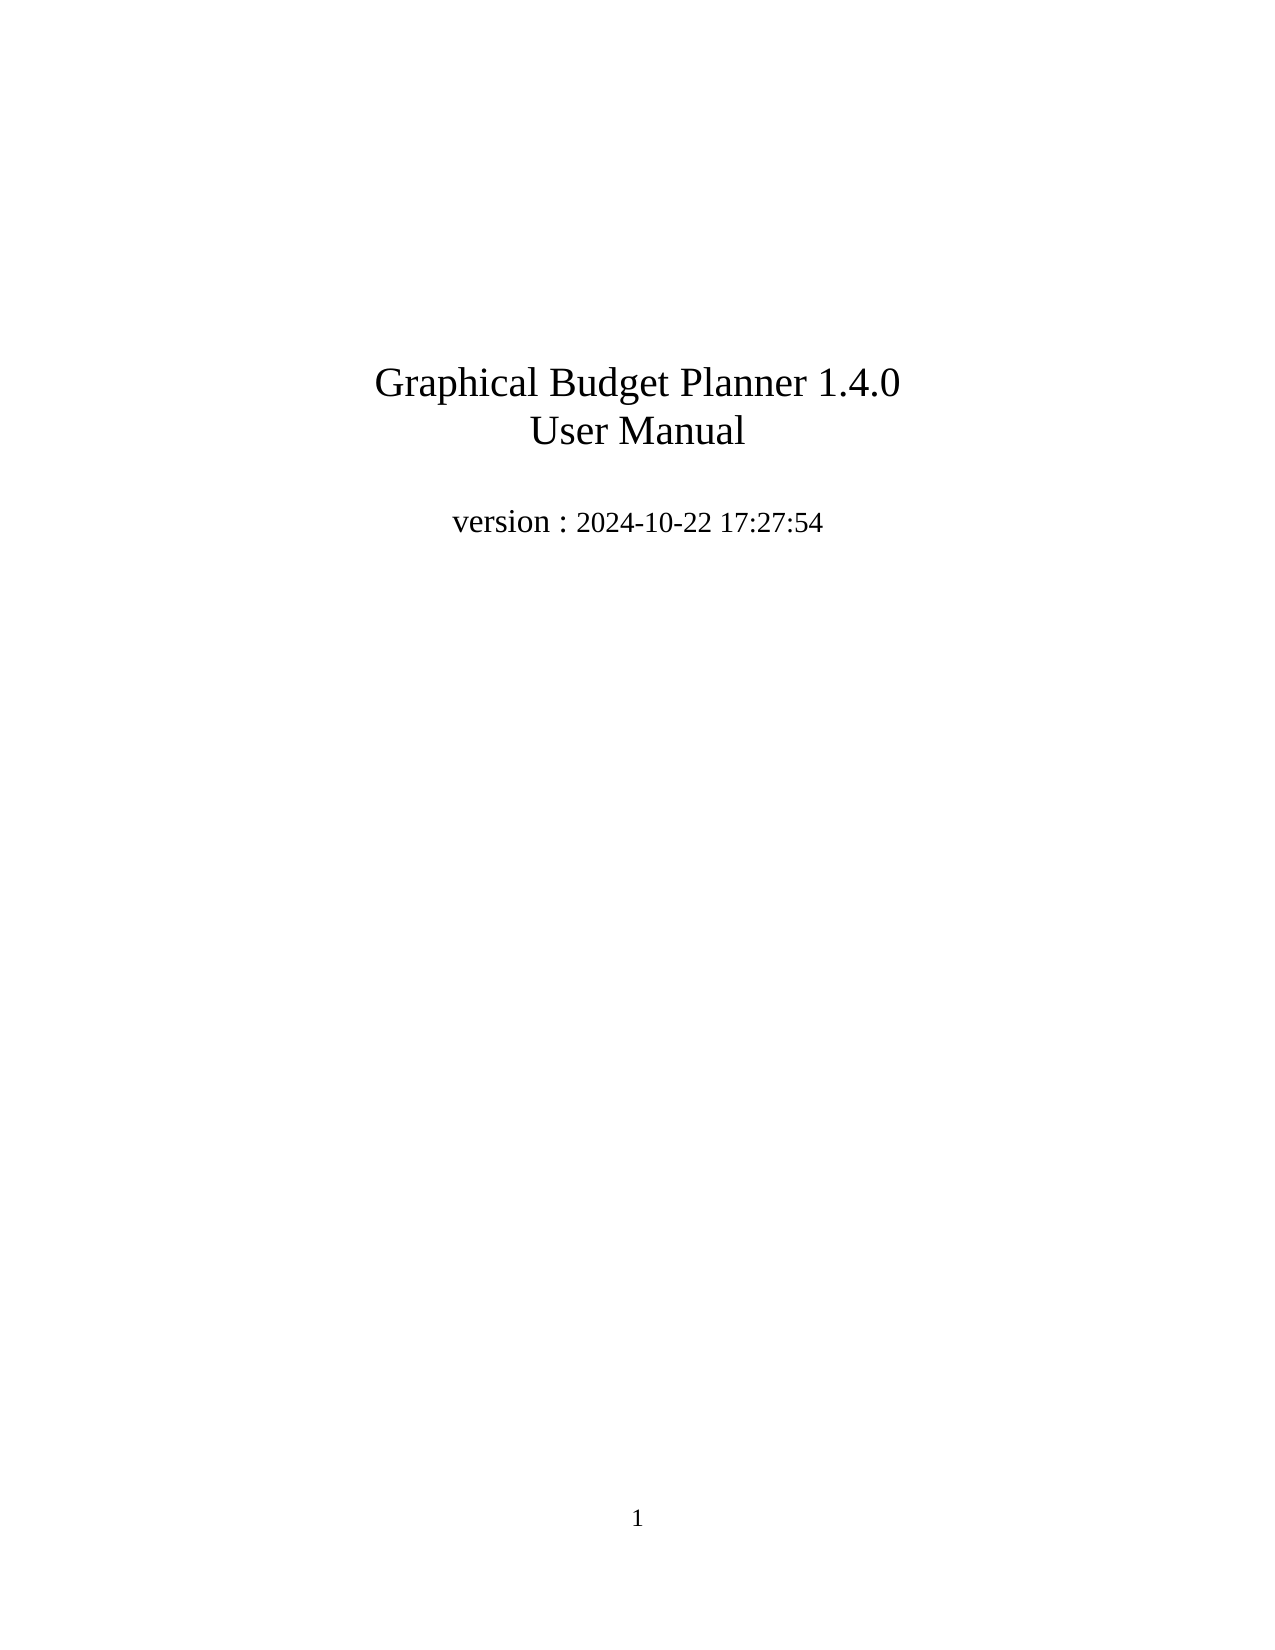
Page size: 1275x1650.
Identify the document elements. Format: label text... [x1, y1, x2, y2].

text Graphical Budget Planner 1.4.0 [118, 358, 1157, 406]
text User Manual [118, 406, 1157, 453]
text version : 2024-10-22 17:27:42 [118, 501, 1157, 540]
